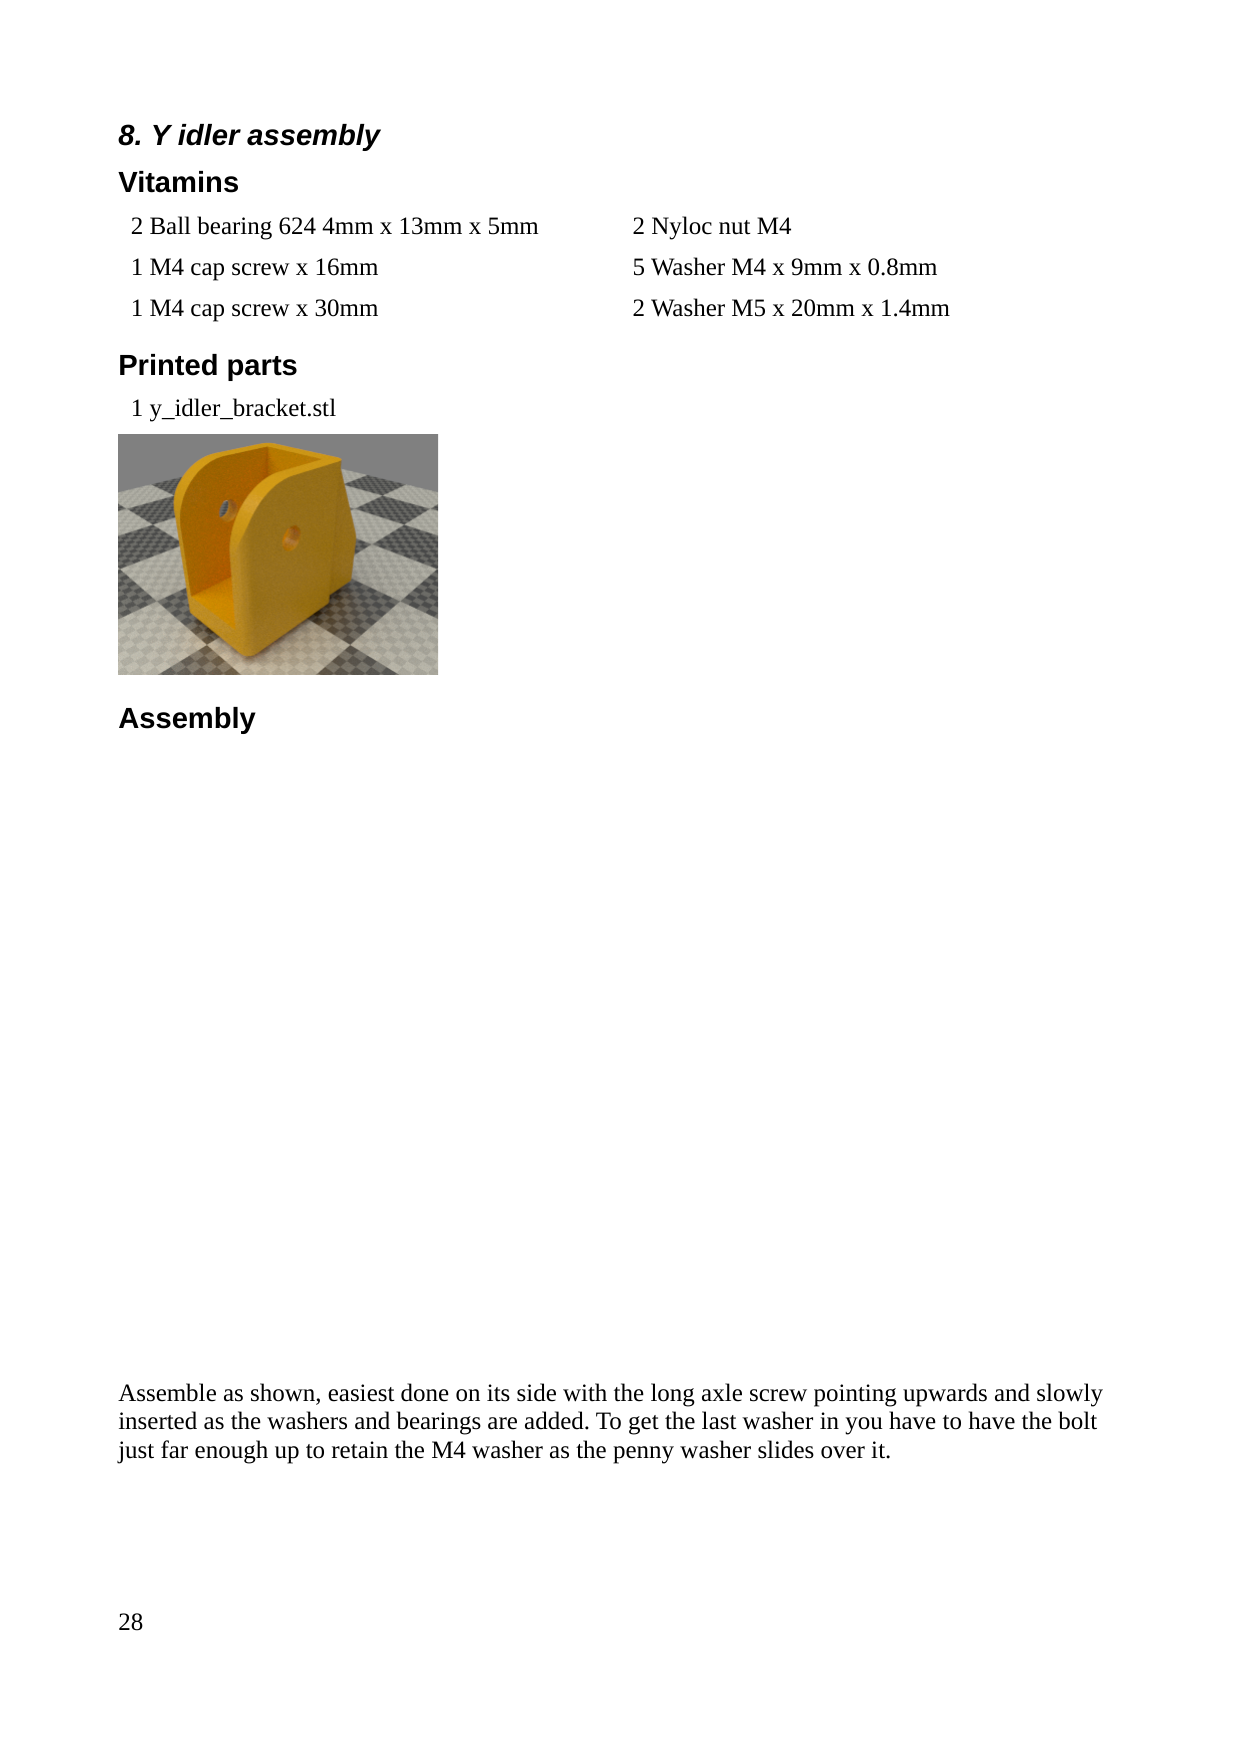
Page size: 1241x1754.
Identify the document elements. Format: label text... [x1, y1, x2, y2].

subtitle Assembly [118, 701, 1122, 734]
text 1 y_idler_bracket.stl [118, 393, 1122, 422]
table_header 2 Nyloc nut M4 5 Washer M4 x 9mm x 0.8mm 2 Washer M5 x 20mm x 1.4mm [620, 211, 1122, 334]
picture [118, 434, 439, 675]
subtitle Vitamins [118, 165, 1122, 199]
subtitle Y idler assembly [118, 118, 1122, 152]
table_header 2 Ball bearing 624 4mm x 13mm x 5mm 1 M4 cap screw x 16mm 1 M4 cap screw x 30mm [118, 211, 620, 334]
subtitle Printed parts [118, 348, 1122, 382]
text Assemble as shown, easiest done on its side with the long axle screw pointing upwards and slowly inserted as the washers and bearings are added. To get the last washer in you have to have the bolt just far enough up to retain the M4 washer as the penny washer slides over it. [118, 1378, 1122, 1464]
